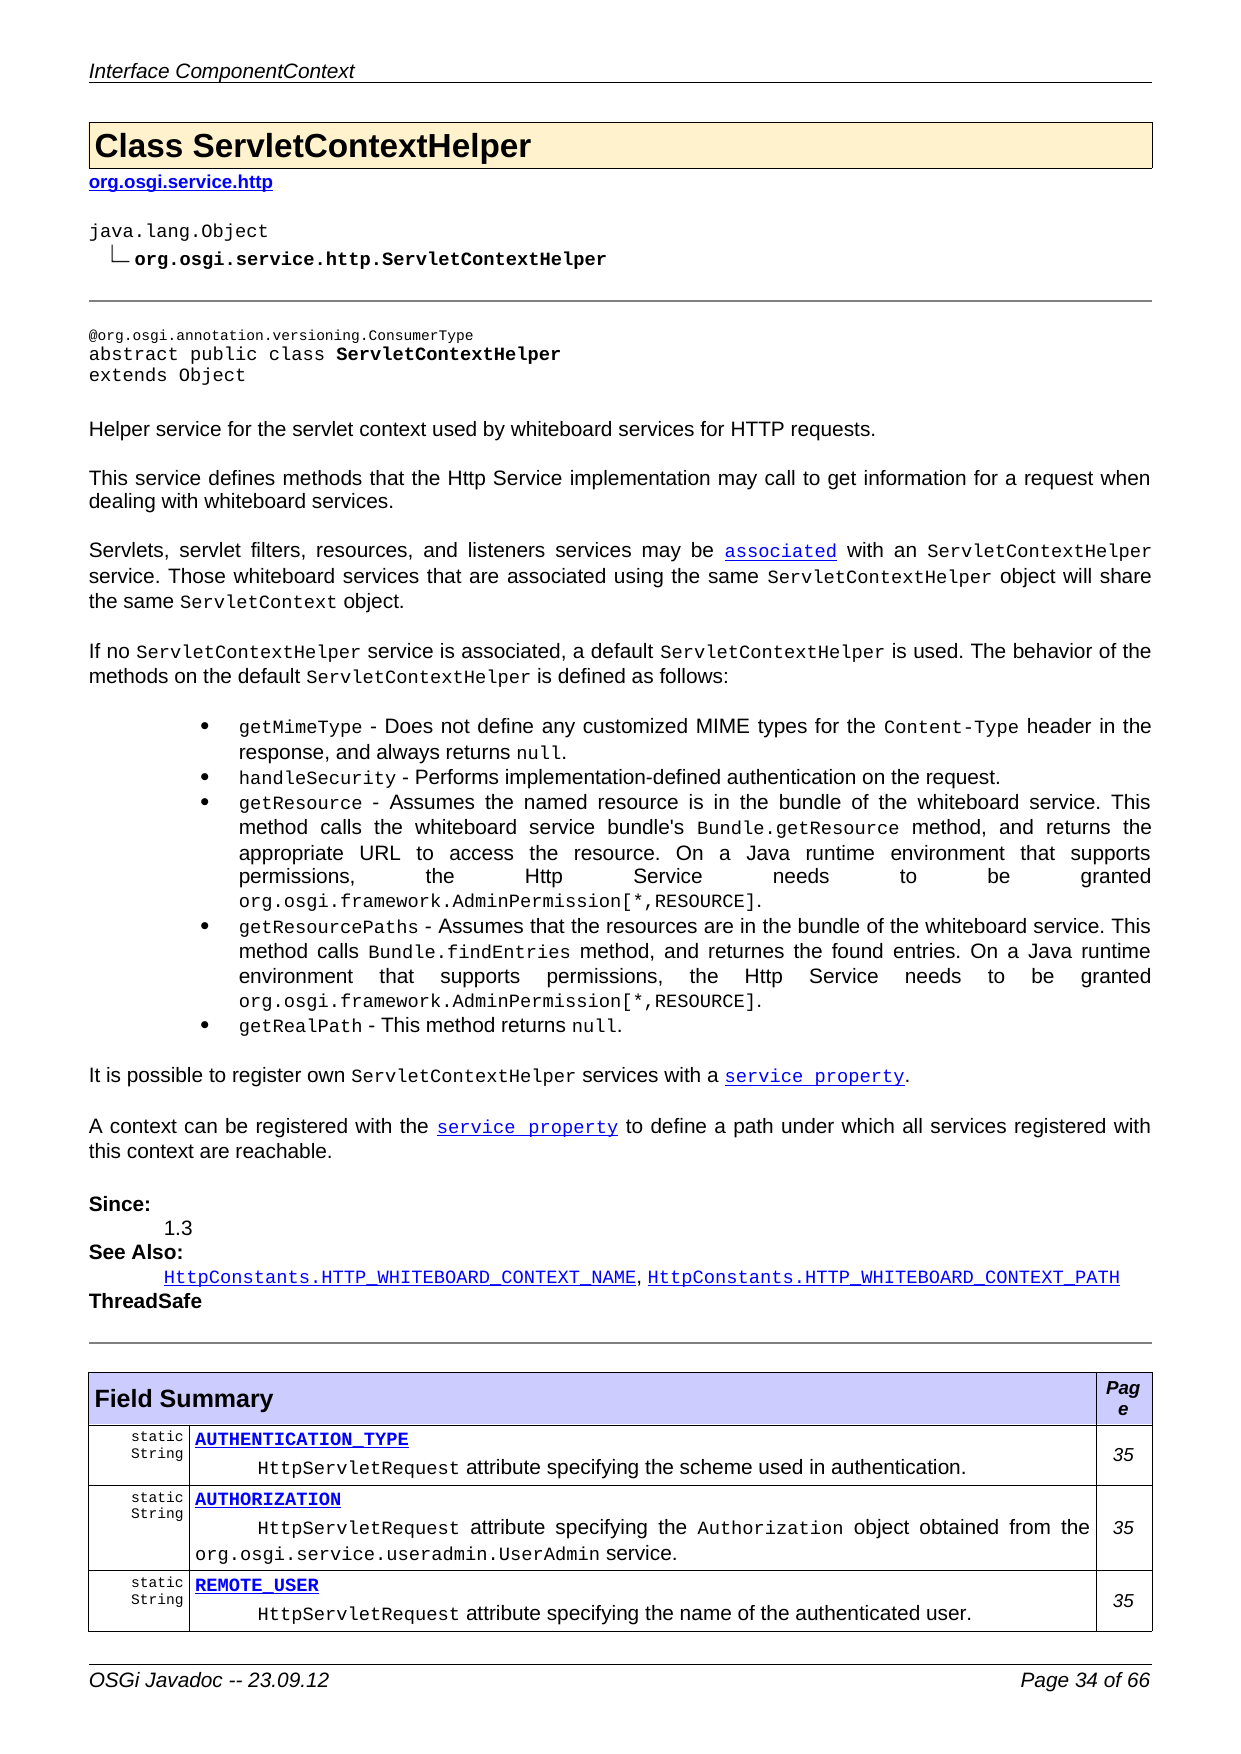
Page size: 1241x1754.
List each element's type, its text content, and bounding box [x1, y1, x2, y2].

table_cell 35 [1097, 1426, 1152, 1485]
text Since: [88, 1192, 1152, 1216]
list handleSecurity - Performs implementation-defined authentication on the request. [201, 765, 1152, 790]
text org.osgi.service.http [88, 171, 1152, 193]
text 1.3 [163, 1216, 1152, 1240]
text @org.osgi.annotation.versioning.ConsumerType abstract public class ServletContextHelper [88, 328, 1152, 366]
picture [111, 243, 135, 266]
text If no ServletContextHelper service is associated, a default ServletContextHelper is used. The behavior of the methods on the default ServletContextHelper is defined as follows: [88, 639, 1152, 689]
subtitle Class ServletContextHelper [90, 123, 1152, 168]
list getRealPath - This method returns null. [201, 1013, 1152, 1038]
text Helper service for the servlet context used by whiteboard services for HTTP requests. [88, 416, 1152, 440]
table_cell 35 [1097, 1486, 1152, 1570]
text Servlets, servlet filters, resources, and listeners services may be associated with an ServletContextHelper service. Those whiteboard services that are associated using the same ServletContextHelper object will share the same ServletContext object. [88, 538, 1152, 614]
table_cell static String [89, 1486, 189, 1570]
text java.lang.Object [88, 222, 1152, 243]
text It is possible to register own ServletContextHelper services with a service property. [88, 1063, 1152, 1088]
list getResourcePaths - Assumes that the resources are in the bundle of the whiteboard service. This method calls Bundle.findEntries method, and returnes the found entries. On a Java runtime environment that supports permissions, the Http Service needs to be granted org.osgi.framework.AdminPermission[*,RESOURCE]. [201, 913, 1152, 1013]
text See Also: [88, 1240, 1152, 1264]
table_header Field Summary [89, 1373, 1096, 1424]
table_cell AUTHORIZATION HttpServletRequest attribute specifying the Authorization object obtained from the org.osgi.service.useradmin.UserAdmin service. [190, 1486, 1096, 1570]
table_cell static String [89, 1426, 189, 1485]
table_header Page [1097, 1373, 1152, 1424]
list getResource - Assumes the named resource is in the bundle of the whiteboard service. This method calls the whiteboard service bundle's Bundle.getResource method, and returns the appropriate URL to access the resource. On a Java runtime environment that supports permissions, the Http Service needs to be granted org.osgi.framework.AdminPermission[*,RESOURCE]. [201, 790, 1152, 913]
text org.osgi.service.http.ServletContextHelper [88, 243, 1152, 271]
text A context can be registered with the service property to define a path under which all services registered with this context are reachable. [88, 1113, 1152, 1163]
text HttpConstants.HTTP_WHITEBOARD_CONTEXT_NAME, HttpConstants.HTTP_WHITEBOARD_CONTEXT_PATH [163, 1264, 1152, 1289]
table_cell AUTHENTICATION_TYPE HttpServletRequest attribute specifying the scheme used in authentication. [190, 1426, 1096, 1485]
text extends Object [88, 366, 1152, 387]
text This service defines methods that the Http Service implementation may call to get information for a request when dealing with whiteboard services. [88, 465, 1152, 513]
table_cell static String [89, 1571, 189, 1631]
list getMimeType - Does not define any customized MIME types for the Content-Type header in the response, and always returns null. [201, 714, 1152, 765]
table_cell REMOTE_USER HttpServletRequest attribute specifying the name of the authenticated user. [190, 1571, 1096, 1631]
table_cell 35 [1097, 1571, 1152, 1631]
text ThreadSafe [88, 1289, 1152, 1313]
